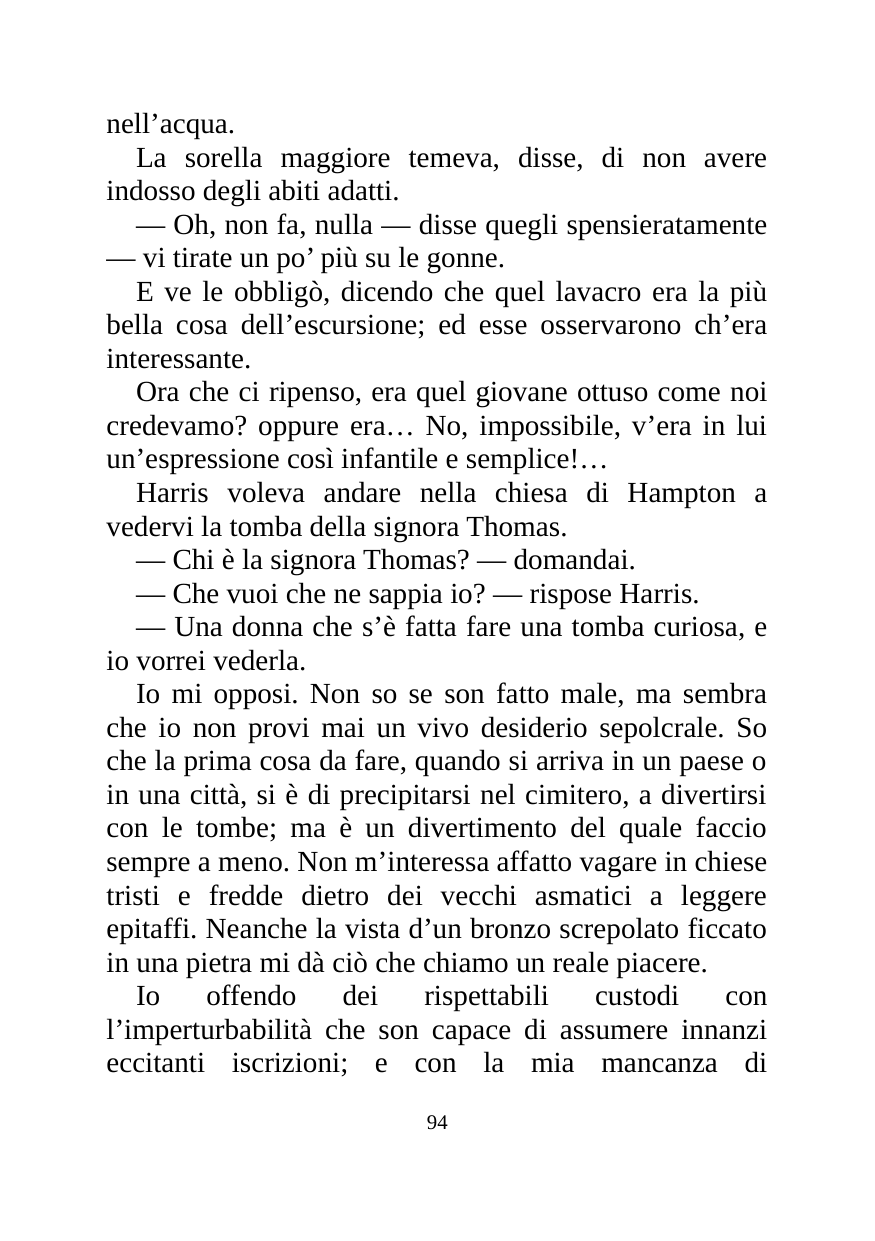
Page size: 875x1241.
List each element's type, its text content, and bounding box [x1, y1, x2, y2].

text — Oh, non fa, nulla — disse quegli spensieratamente — vi tirate un po’ più su le gonne. [106, 207, 768, 274]
text E ve le obbligò, dicendo che quel lavacro era la più bella cosa dell’escursione; ed esse osservarono ch’era interessante. [106, 274, 768, 374]
text Io mi opposi. Non so se son fatto male, ma sembra che io non provi mai un vivo desiderio sepolcrale. So che la prima cosa da fare, quando si arriva in un paese o in una città, si è di precipitarsi nel cimitero, a divertirsi con le tombe; ma è un divertimento del quale faccio sempre a meno. Non m’interessa affatto vagare in chiese tristi e fredde dietro dei vecchi asmatici a leggere epitaffi. Neanche la vista d’un bronzo screpolato ficcato in una pietra mi dà ciò che chiamo un reale piacere. [106, 676, 768, 978]
text La sorella maggiore temeva, disse, di non avere indosso degli abiti adatti. [106, 140, 768, 207]
text — Chi è la signora Thomas? — domandai. [106, 542, 768, 576]
text Ora che ci ripenso, era quel giovane ottuso come noi credevamo? oppure era… No, impossibile, v’era in lui un’espressione così infantile e semplice!… [106, 374, 768, 475]
text — Una donna che s’è fatta fare una tomba curiosa, e io vorrei vederla. [106, 609, 768, 676]
text Io offendo dei rispettabili custodi con l’imperturbabilità che son capace di assumere innanzi eccitanti iscrizioni; e con la mia mancanza di [106, 978, 768, 1079]
text nell’acqua. [106, 106, 768, 140]
text Harris voleva andare nella chiesa di Hampton a vedervi la tomba della signora Thomas. [106, 475, 768, 542]
text — Che vuoi che ne sappia io? — rispose Harris. [106, 576, 768, 609]
